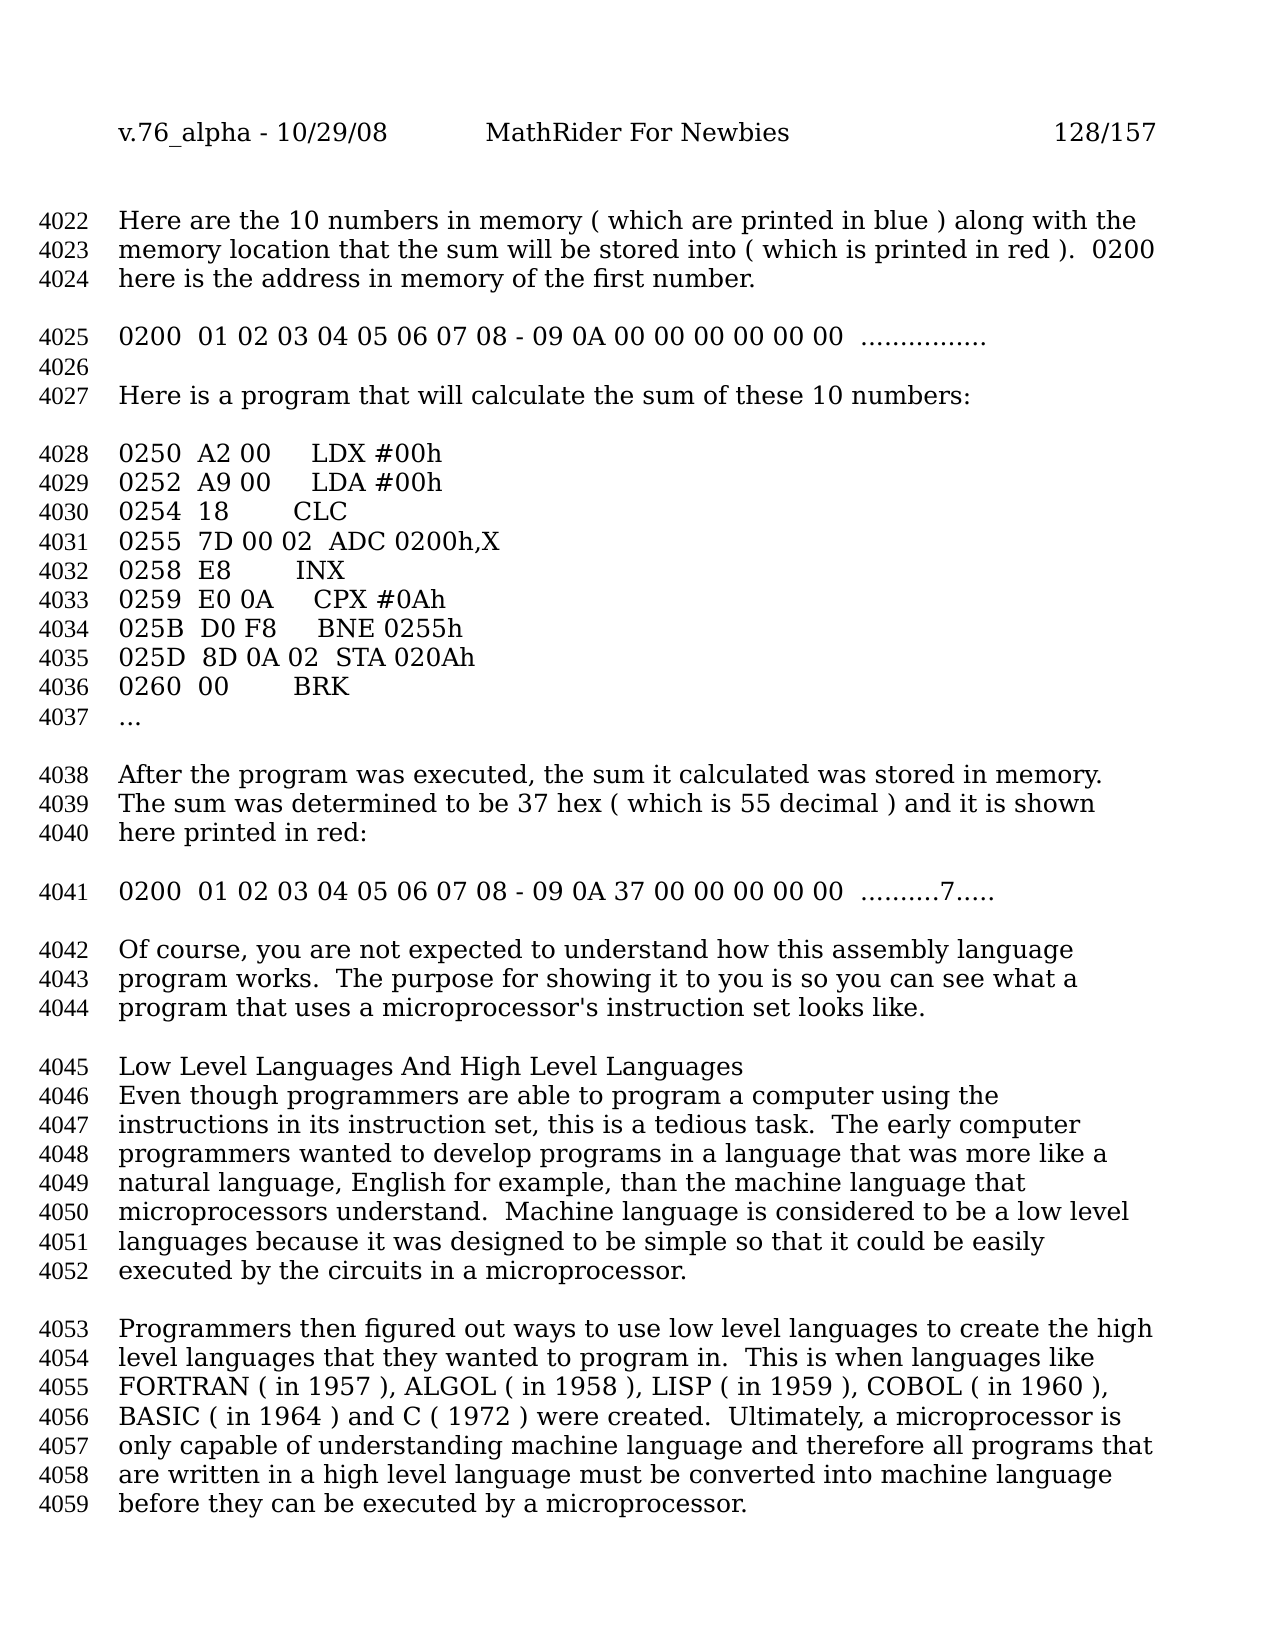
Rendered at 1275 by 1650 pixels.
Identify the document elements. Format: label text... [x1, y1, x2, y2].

text 025B D0 F8 BNE 0255h [118, 614, 1157, 643]
text Here is a program that will calculate the sum of these 10 numbers: [118, 381, 1157, 410]
text Here are the 10 numbers in memory ( which are printed in blue ) along with the memory location that the sum will be stored into ( which is printed in red ). 0200 here is the address in memory of the first number. [118, 206, 1157, 293]
text 0200 01 02 03 04 05 06 07 08 - 09 0A 00 00 00 00 00 00 ................ [118, 323, 1157, 352]
text 0259 E0 0A CPX #0Ah [118, 585, 1157, 614]
text Even though programmers are able to program a computer using the instructions in its instruction set, this is a tedious task. The early computer programmers wanted to develop programs in a language that was more like a natural language, English for example, than the machine language that microprocessors understand. Machine language is considered to be a low level languages because it was designed to be simple so that it could be easily executed by the circuits in a microprocessor. [118, 1081, 1157, 1285]
text 0258 E8 INX [118, 556, 1157, 585]
text After the program was executed, the sum it calculated was stored in memory. The sum was determined to be 37 hex ( which is 55 decimal ) and it is shown here printed in red: [118, 760, 1157, 848]
text 0250 A2 00 LDX #00h [118, 439, 1157, 468]
text Low Level Languages And High Level Languages [118, 1052, 1157, 1081]
text 0260 00 BRK [118, 673, 1157, 702]
text 0254 18 CLC [118, 498, 1157, 527]
text 0200 01 02 03 04 05 06 07 08 - 09 0A 37 00 00 00 00 00 ..........7..... [118, 877, 1157, 906]
text Of course, you are not expected to understand how this assembly language program works. The purpose for showing it to you is so you can see what a program that uses a microprocessor's instruction set looks like. [118, 935, 1157, 1023]
text 025D 8D 0A 02 STA 020Ah [118, 643, 1157, 673]
text 0255 7D 00 02 ADC 0200h,X [118, 527, 1157, 556]
text Programmers then figured out ways to use low level languages to create the high level languages that they wanted to program in. This is when languages like FORTRAN ( in 1957 ), ALGOL ( in 1958 ), LISP ( in 1959 ), COBOL ( in 1960 ), BASIC ( in 1964 ) and C ( 1972 ) were created. Ultimately, a microprocessor is only capable of understanding machine language and therefore all programs that are written in a high level language must be converted into machine language before they can be executed by a microprocessor. [118, 1314, 1157, 1518]
text ... [118, 702, 1157, 731]
text 0252 A9 00 LDA #00h [118, 468, 1157, 498]
